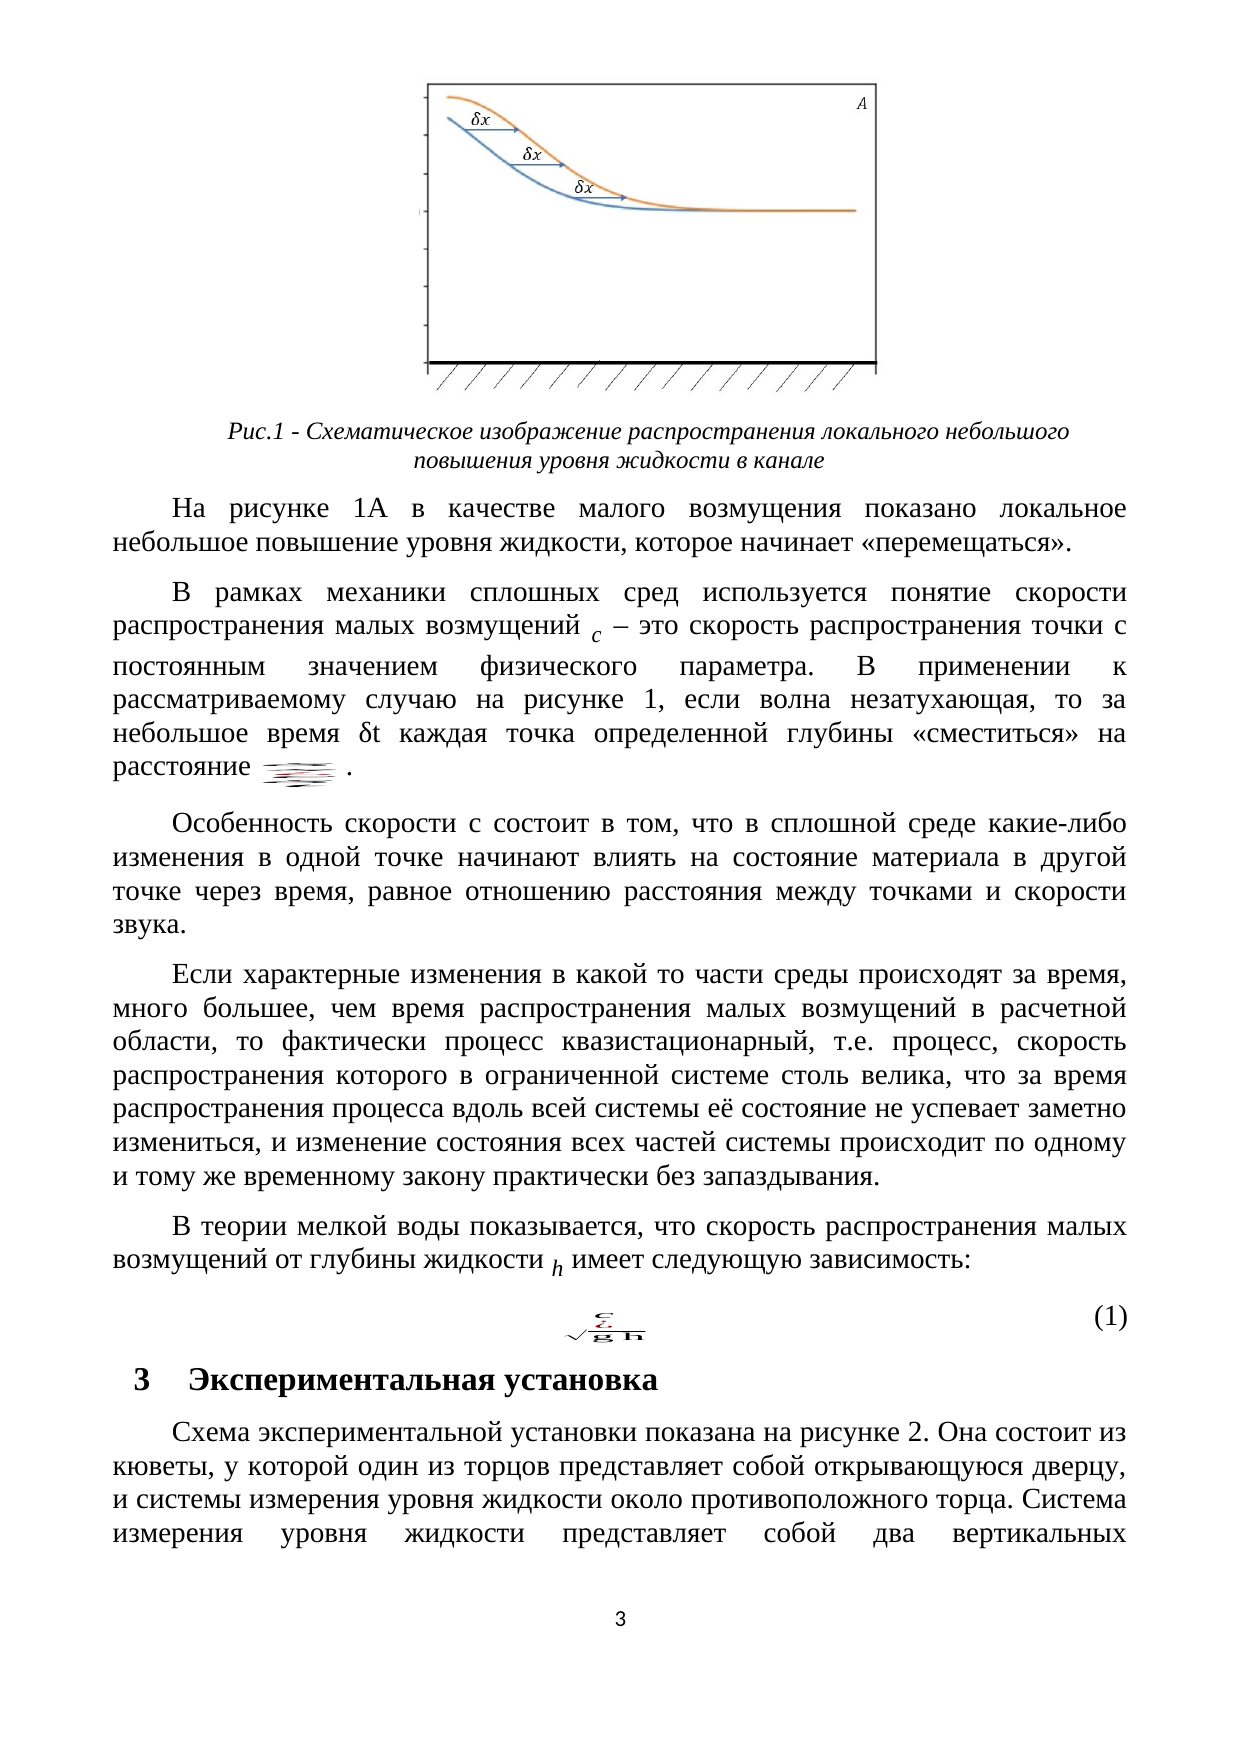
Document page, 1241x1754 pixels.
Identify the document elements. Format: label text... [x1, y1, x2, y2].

text Особенность скорости c состоит в том, что в сплошной среде какие-либо изменения в одной точке начинают влиять на состояние материала в другой точке через время, равное отношению расстояния между точками и скорости звука. [112, 806, 1128, 940]
text Если характерные изменения в какой то части среды происходят за время, много большее, чем время распространения малых возмущений в расчетной области, то фактически процесс квазистационарный, т.е. процесс, скорость распространения которого в ограниченной системе столь велика, что за время распространения процесса вдоль всей системы её состояние не успевает заметно измениться, и изменение состояния всех частей системы происходит по одному и тому же временному закону практически без запаздывания. [112, 956, 1128, 1191]
text В рамках механики сплошных сред используется понятие скорости распространения малых возмущений – это скорость распространения точки с постоянным значением физического параметра. В применении к рассматриваемому случаю на рисунке 1, если волна незатухающая, то за небольшое время δt каждая точка определенной глубины «сместиться» на расстояние . [112, 574, 1128, 789]
text Схема экспериментальной установки показана на рисунке 2. Она состоит из кюветы, у которой один из торцов представляет собой открывающуюся дверцу, и системы измерения уровня жидкости около противоположного торца. Система измерения уровня жидкости представляет собой два вертикальных [112, 1414, 1128, 1548]
list Экспериментальная установка [150, 1359, 1128, 1398]
text На рисунке 1A в качестве малого возмущения показано локальное небольшое повышение уровня жидкости, которое начинает «перемещаться». [112, 490, 1128, 557]
text В теории мелкой воды показывается, что скорость распространения малых возмущений от глубины жидкости имеет следующую зависимость: [112, 1208, 1128, 1282]
text Рис.1 - Схематическое изображение распространения локального небольшого повышения уровня жидкости в канале [112, 416, 1128, 473]
text (1) [112, 1298, 1128, 1343]
